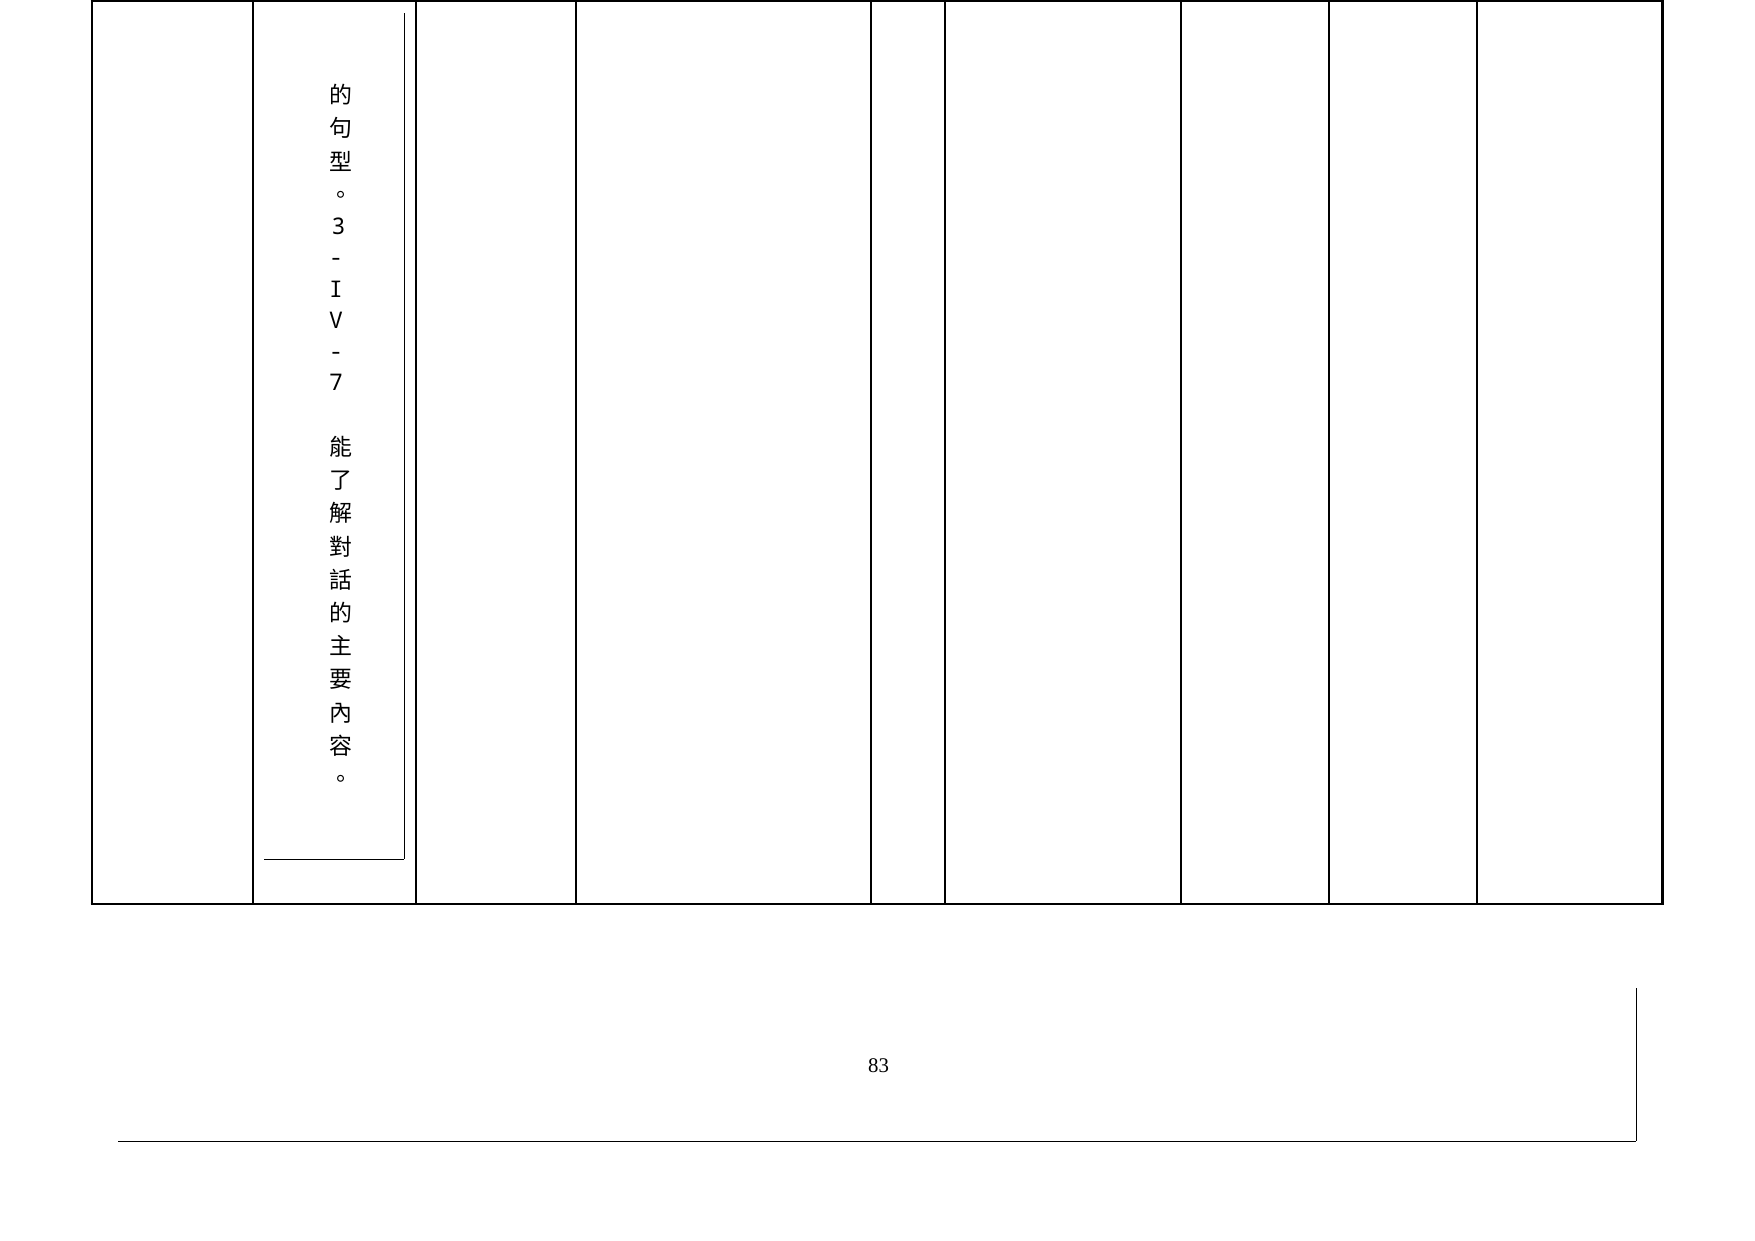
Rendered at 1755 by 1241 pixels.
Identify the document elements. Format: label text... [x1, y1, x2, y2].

table_cell 的句型。 3-IV-7 能了解對話的主要內容。 [254, 2, 415, 903]
table_cell [417, 2, 575, 903]
table_cell [1330, 2, 1476, 903]
table_cell [1182, 2, 1328, 903]
table_cell [1478, 2, 1661, 903]
table_cell [946, 2, 1180, 903]
table_cell [872, 2, 944, 903]
table_cell [93, 2, 252, 903]
table_cell [577, 2, 870, 903]
